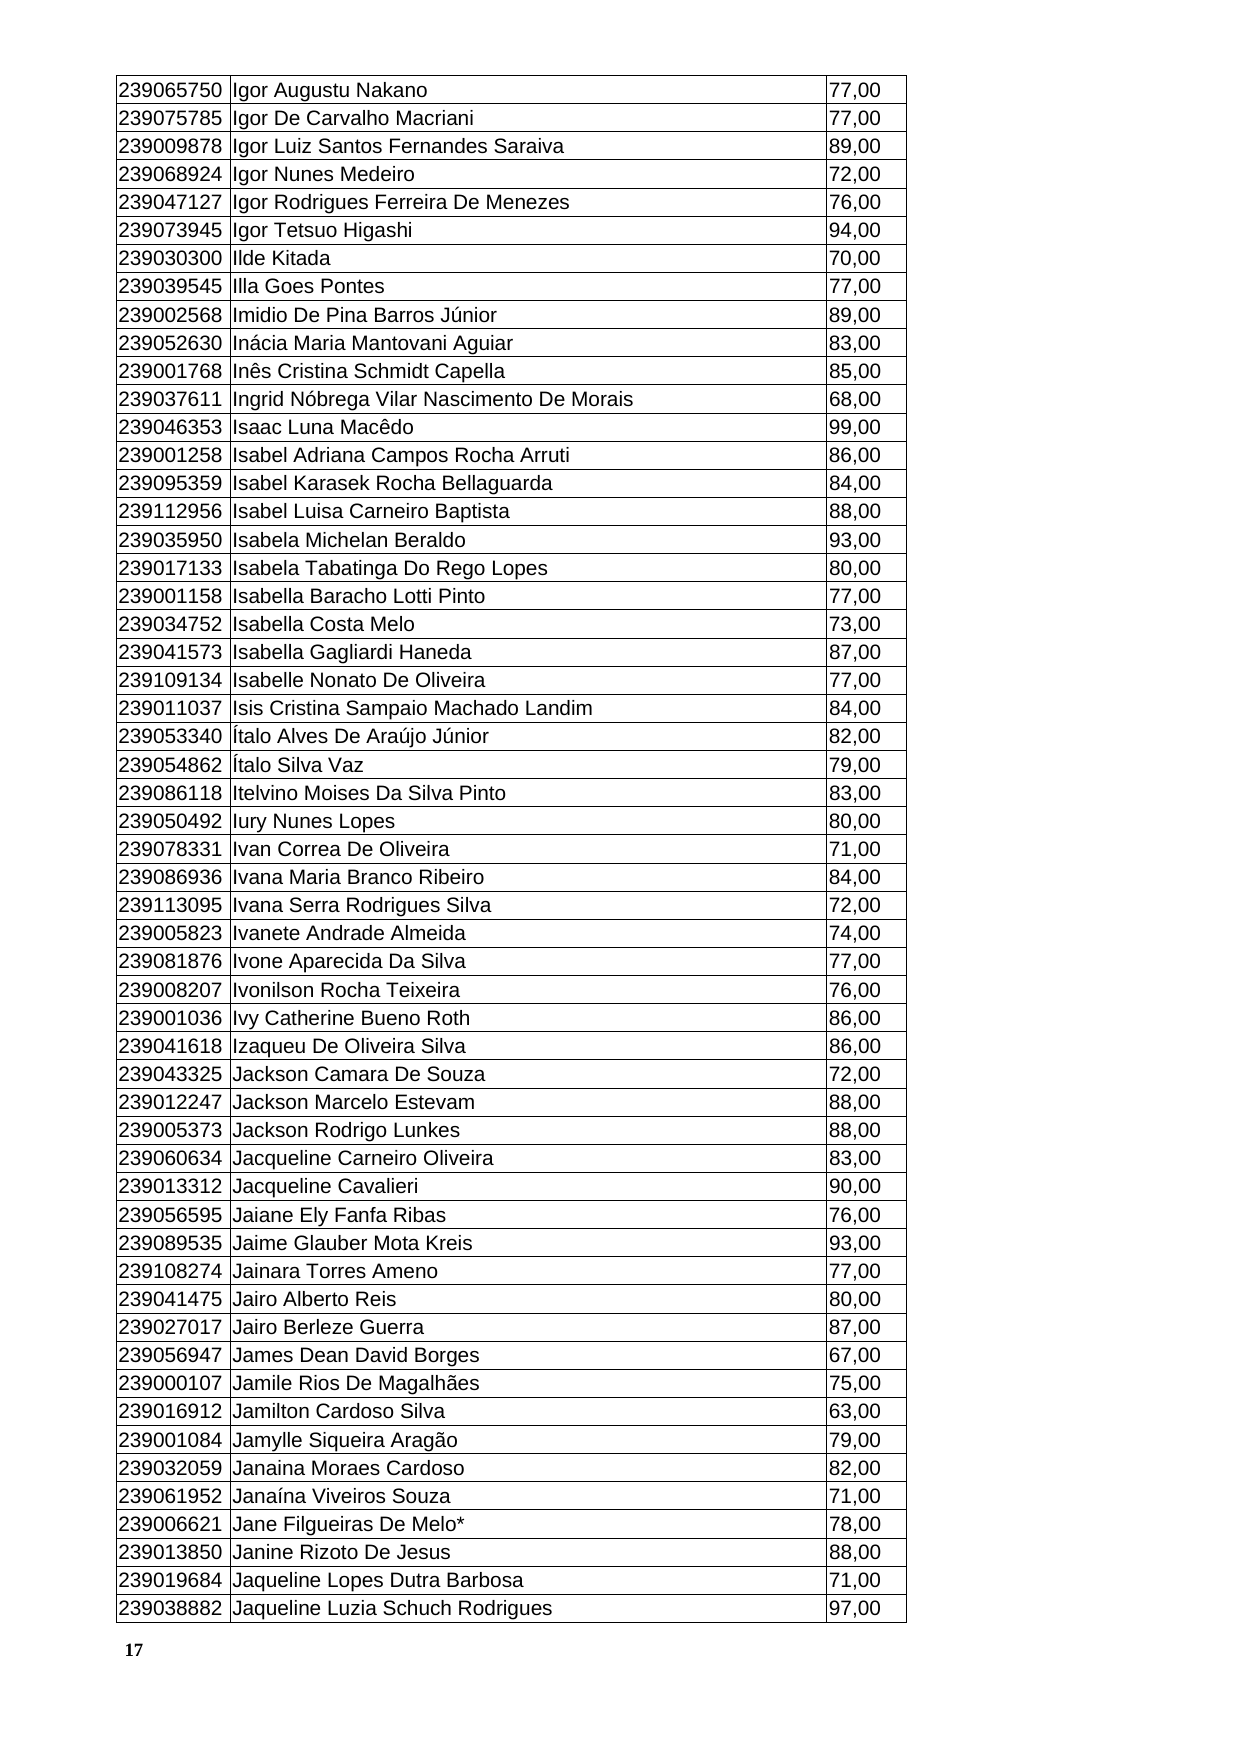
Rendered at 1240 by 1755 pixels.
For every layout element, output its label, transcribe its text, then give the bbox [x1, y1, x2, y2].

table_cell 78,00 [827, 1510, 906, 1537]
table_cell 239013312 [117, 1173, 230, 1200]
table_cell Jainara Torres Ameno [231, 1257, 826, 1284]
table_cell 239056947 [117, 1342, 230, 1369]
table_cell 239065750 [117, 76, 230, 103]
table_cell 89,00 [827, 132, 906, 159]
table_cell Jane Filgueiras De Melo* [231, 1510, 826, 1537]
table_cell Jaime Glauber Mota Kreis [231, 1229, 826, 1256]
table_cell Isabel Luisa Carneiro Baptista [231, 498, 826, 525]
table_cell 239056595 [117, 1201, 230, 1228]
table_cell 90,00 [827, 1173, 906, 1200]
table_cell 239073945 [117, 217, 230, 244]
table_cell 239001158 [117, 582, 230, 609]
table_cell 67,00 [827, 1342, 906, 1369]
table_cell Ítalo Alves De Araújo Júnior [231, 723, 826, 750]
table_cell Isabel Karasek Rocha Bellaguarda [231, 470, 826, 497]
table_cell 93,00 [827, 1229, 906, 1256]
table_cell 239034752 [117, 610, 230, 637]
table_cell James Dean David Borges [231, 1342, 826, 1369]
table_cell Jairo Alberto Reis [231, 1285, 826, 1312]
table_cell 239075785 [117, 104, 230, 131]
table_cell 87,00 [827, 1314, 906, 1341]
table_cell 239037611 [117, 385, 230, 412]
table_cell Ivan Correa De Oliveira [231, 835, 826, 862]
table_cell 85,00 [827, 357, 906, 384]
table_cell 63,00 [827, 1398, 906, 1425]
table_cell 80,00 [827, 554, 906, 581]
table_cell 239043325 [117, 1060, 230, 1087]
table_cell 239032059 [117, 1454, 230, 1481]
table_cell 239041573 [117, 639, 230, 666]
table_cell 239061952 [117, 1482, 230, 1509]
table_cell Igor Luiz Santos Fernandes Saraiva [231, 132, 826, 159]
table_cell 239041475 [117, 1285, 230, 1312]
table_cell 77,00 [827, 76, 906, 103]
table_cell 239060634 [117, 1145, 230, 1172]
table_cell 239039545 [117, 273, 230, 300]
table_cell 239089535 [117, 1229, 230, 1256]
table_cell Isabella Gagliardi Haneda [231, 639, 826, 666]
table_cell 239108274 [117, 1257, 230, 1284]
table_cell Ivanete Andrade Almeida [231, 920, 826, 947]
table_cell Isabela Tabatinga Do Rego Lopes [231, 554, 826, 581]
table_cell 73,00 [827, 610, 906, 637]
table_cell 239086118 [117, 779, 230, 806]
table_cell 239035950 [117, 526, 230, 553]
table_cell 86,00 [827, 1004, 906, 1031]
table_cell 239038882 [117, 1595, 230, 1622]
table_cell Ivone Aparecida Da Silva [231, 948, 826, 975]
table_cell 77,00 [827, 667, 906, 694]
table_cell Jackson Rodrigo Lunkes [231, 1117, 826, 1144]
table_cell 82,00 [827, 1454, 906, 1481]
table_cell 239017133 [117, 554, 230, 581]
table_cell 239011037 [117, 695, 230, 722]
table_cell 77,00 [827, 1257, 906, 1284]
table_cell Isabella Baracho Lotti Pinto [231, 582, 826, 609]
table_cell Ivy Catherine Bueno Roth [231, 1004, 826, 1031]
table_cell 239068924 [117, 160, 230, 187]
table_cell Ivana Serra Rodrigues Silva [231, 892, 826, 919]
table_cell 83,00 [827, 1145, 906, 1172]
table_cell Ítalo Silva Vaz [231, 751, 826, 778]
table_cell 76,00 [827, 1201, 906, 1228]
table_cell Illa Goes Pontes [231, 273, 826, 300]
table_cell 239008207 [117, 976, 230, 1003]
table_cell Jaiane Ely Fanfa Ribas [231, 1201, 826, 1228]
table_cell Imidio De Pina Barros Júnior [231, 301, 826, 328]
table_cell 239109134 [117, 667, 230, 694]
table_cell 71,00 [827, 835, 906, 862]
table_cell 239046353 [117, 414, 230, 441]
table_cell Iury Nunes Lopes [231, 807, 826, 834]
table_cell 68,00 [827, 385, 906, 412]
table_cell Itelvino Moises Da Silva Pinto [231, 779, 826, 806]
table_cell 239081876 [117, 948, 230, 975]
table_cell 239041618 [117, 1032, 230, 1059]
table_cell Ivana Maria Branco Ribeiro [231, 864, 826, 891]
table_cell 76,00 [827, 976, 906, 1003]
table_cell 94,00 [827, 217, 906, 244]
table_cell Igor Nunes Medeiro [231, 160, 826, 187]
table_cell 239052630 [117, 329, 230, 356]
table_cell 239006621 [117, 1510, 230, 1537]
table_cell 89,00 [827, 301, 906, 328]
table_cell 84,00 [827, 695, 906, 722]
table_cell 82,00 [827, 723, 906, 750]
table_cell 93,00 [827, 526, 906, 553]
table_cell 80,00 [827, 807, 906, 834]
table_cell 71,00 [827, 1567, 906, 1594]
table_cell Jairo Berleze Guerra [231, 1314, 826, 1341]
table_cell 239113095 [117, 892, 230, 919]
table_cell 84,00 [827, 864, 906, 891]
table_cell 239005823 [117, 920, 230, 947]
table_cell Jaqueline Lopes Dutra Barbosa [231, 1567, 826, 1594]
table_cell Igor Tetsuo Higashi [231, 217, 826, 244]
table_cell 71,00 [827, 1482, 906, 1509]
table_cell Isabela Michelan Beraldo [231, 526, 826, 553]
table_cell 80,00 [827, 1285, 906, 1312]
table_cell 77,00 [827, 273, 906, 300]
table_cell 239112956 [117, 498, 230, 525]
table_cell Jacqueline Cavalieri [231, 1173, 826, 1200]
table_cell Isabella Costa Melo [231, 610, 826, 637]
table_cell Isis Cristina Sampaio Machado Landim [231, 695, 826, 722]
table_cell Ivonilson Rocha Teixeira [231, 976, 826, 1003]
table_cell 239013850 [117, 1539, 230, 1566]
table_cell Isabelle Nonato De Oliveira [231, 667, 826, 694]
table_cell 79,00 [827, 751, 906, 778]
table_cell 88,00 [827, 1089, 906, 1116]
table_cell 239030300 [117, 245, 230, 272]
table_cell Jacqueline Carneiro Oliveira [231, 1145, 826, 1172]
table_cell 86,00 [827, 1032, 906, 1059]
table_cell Ingrid Nóbrega Vilar Nascimento De Morais [231, 385, 826, 412]
table_cell Jackson Camara De Souza [231, 1060, 826, 1087]
table_cell 70,00 [827, 245, 906, 272]
table_cell 239012247 [117, 1089, 230, 1116]
table_cell Igor Rodrigues Ferreira De Menezes [231, 189, 826, 216]
table_cell 79,00 [827, 1426, 906, 1453]
table_cell 87,00 [827, 639, 906, 666]
table_cell 72,00 [827, 1060, 906, 1087]
table_cell 72,00 [827, 160, 906, 187]
table_cell 83,00 [827, 779, 906, 806]
table_cell 239009878 [117, 132, 230, 159]
table_cell 239054862 [117, 751, 230, 778]
table_cell 88,00 [827, 1117, 906, 1144]
table_cell Igor De Carvalho Macriani [231, 104, 826, 131]
table_cell 84,00 [827, 470, 906, 497]
table_cell 74,00 [827, 920, 906, 947]
table_cell 72,00 [827, 892, 906, 919]
table_cell Jaqueline Luzia Schuch Rodrigues [231, 1595, 826, 1622]
table_cell 99,00 [827, 414, 906, 441]
table_cell Igor Augustu Nakano [231, 76, 826, 103]
table_cell 83,00 [827, 329, 906, 356]
table_cell 239095359 [117, 470, 230, 497]
table_cell 239078331 [117, 835, 230, 862]
table_cell 239000107 [117, 1370, 230, 1397]
table_cell Inácia Maria Mantovani Aguiar [231, 329, 826, 356]
table_cell 239027017 [117, 1314, 230, 1341]
table_cell 239002568 [117, 301, 230, 328]
table_cell 239053340 [117, 723, 230, 750]
table_cell Jamile Rios De Magalhães [231, 1370, 826, 1397]
table_cell 239086936 [117, 864, 230, 891]
table_cell Inês Cristina Schmidt Capella [231, 357, 826, 384]
table_cell 75,00 [827, 1370, 906, 1397]
table_cell 239005373 [117, 1117, 230, 1144]
table_cell 77,00 [827, 582, 906, 609]
table_cell 88,00 [827, 498, 906, 525]
table_cell Isaac Luna Macêdo [231, 414, 826, 441]
table_cell Izaqueu De Oliveira Silva [231, 1032, 826, 1059]
table_cell Janaina Moraes Cardoso [231, 1454, 826, 1481]
table_cell 239001084 [117, 1426, 230, 1453]
table_cell 239001768 [117, 357, 230, 384]
table_cell 239016912 [117, 1398, 230, 1425]
table_cell Janine Rizoto De Jesus [231, 1539, 826, 1566]
table_cell 97,00 [827, 1595, 906, 1622]
table_cell 77,00 [827, 104, 906, 131]
table_cell 239001036 [117, 1004, 230, 1031]
table_cell Jamilton Cardoso Silva [231, 1398, 826, 1425]
table_cell Jamylle Siqueira Aragão [231, 1426, 826, 1453]
table_cell Jackson Marcelo Estevam [231, 1089, 826, 1116]
table_cell 239001258 [117, 442, 230, 469]
table_cell Ilde Kitada [231, 245, 826, 272]
table_cell Janaína Viveiros Souza [231, 1482, 826, 1509]
table_cell 239047127 [117, 189, 230, 216]
table_cell Isabel Adriana Campos Rocha Arruti [231, 442, 826, 469]
table_cell 77,00 [827, 948, 906, 975]
table_cell 88,00 [827, 1539, 906, 1566]
table_cell 76,00 [827, 189, 906, 216]
table_cell 239050492 [117, 807, 230, 834]
table_cell 86,00 [827, 442, 906, 469]
table_cell 239019684 [117, 1567, 230, 1594]
